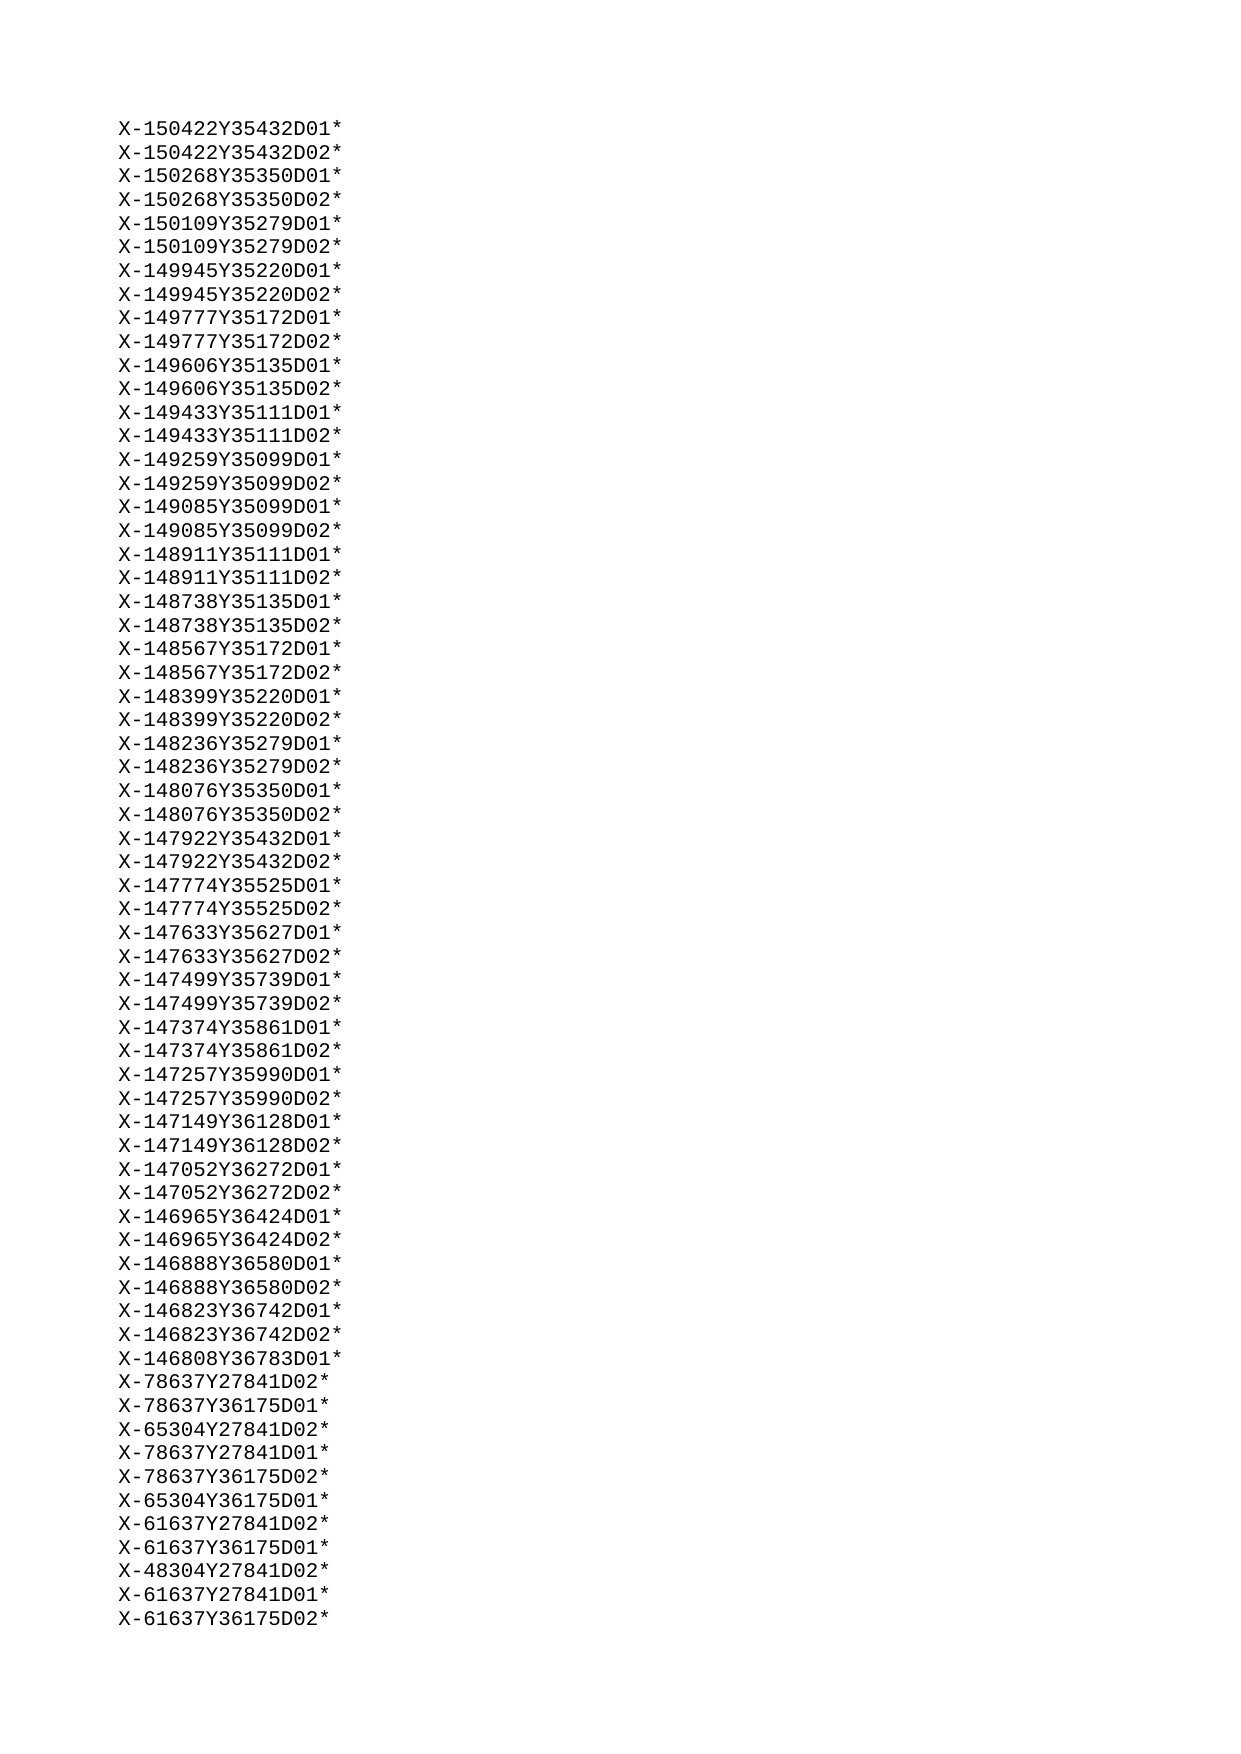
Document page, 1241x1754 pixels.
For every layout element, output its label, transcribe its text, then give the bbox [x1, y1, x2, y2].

text X-146808Y36783D01* [118, 1348, 1122, 1371]
text X-149606Y35135D02* [118, 378, 1122, 402]
text X-147922Y35432D01* [118, 827, 1122, 851]
text X-149085Y35099D01* [118, 496, 1122, 520]
text X-61637Y36175D02* [118, 1608, 1122, 1631]
text X-147374Y35861D02* [118, 1040, 1122, 1064]
text X-61637Y27841D02* [118, 1513, 1122, 1537]
text X-148076Y35350D02* [118, 804, 1122, 827]
text X-150268Y35350D02* [118, 189, 1122, 213]
text X-147257Y35990D02* [118, 1088, 1122, 1111]
text X-148911Y35111D02* [118, 567, 1122, 591]
text X-148399Y35220D01* [118, 686, 1122, 709]
text X-147499Y35739D02* [118, 993, 1122, 1017]
text X-61637Y36175D01* [118, 1537, 1122, 1561]
text X-148911Y35111D01* [118, 544, 1122, 567]
text X-147633Y35627D01* [118, 922, 1122, 946]
text X-147633Y35627D02* [118, 946, 1122, 969]
text X-146888Y36580D02* [118, 1277, 1122, 1300]
text X-148236Y35279D01* [118, 733, 1122, 757]
text X-150109Y35279D01* [118, 213, 1122, 236]
text X-147257Y35990D01* [118, 1064, 1122, 1088]
text X-150422Y35432D02* [118, 142, 1122, 165]
text X-146965Y36424D02* [118, 1229, 1122, 1253]
text X-150109Y35279D02* [118, 236, 1122, 260]
text X-149945Y35220D01* [118, 260, 1122, 284]
text X-149777Y35172D02* [118, 331, 1122, 354]
text X-149085Y35099D02* [118, 520, 1122, 544]
text X-148236Y35279D02* [118, 757, 1122, 780]
text X-147499Y35739D01* [118, 969, 1122, 993]
text X-65304Y36175D01* [118, 1489, 1122, 1513]
text X-78637Y27841D01* [118, 1442, 1122, 1466]
text X-150268Y35350D01* [118, 165, 1122, 189]
text X-65304Y27841D02* [118, 1419, 1122, 1442]
text X-78637Y36175D01* [118, 1395, 1122, 1419]
text X-147774Y35525D01* [118, 875, 1122, 898]
text X-147922Y35432D02* [118, 851, 1122, 875]
text X-147149Y36128D02* [118, 1135, 1122, 1158]
text X-149259Y35099D02* [118, 473, 1122, 496]
text X-61637Y27841D01* [118, 1584, 1122, 1608]
text X-148738Y35135D01* [118, 591, 1122, 615]
text X-150422Y35432D01* [118, 118, 1122, 142]
text X-149777Y35172D01* [118, 307, 1122, 331]
text X-147149Y36128D01* [118, 1111, 1122, 1135]
text X-78637Y36175D02* [118, 1466, 1122, 1489]
text X-147052Y36272D02* [118, 1182, 1122, 1206]
text X-147052Y36272D01* [118, 1158, 1122, 1182]
text X-146888Y36580D01* [118, 1253, 1122, 1277]
text X-146823Y36742D02* [118, 1324, 1122, 1348]
text X-148076Y35350D01* [118, 780, 1122, 804]
text X-148567Y35172D01* [118, 638, 1122, 662]
text X-78637Y27841D02* [118, 1371, 1122, 1395]
text X-147374Y35861D01* [118, 1017, 1122, 1040]
text X-149606Y35135D01* [118, 354, 1122, 378]
text X-148399Y35220D02* [118, 709, 1122, 733]
text X-149259Y35099D01* [118, 449, 1122, 473]
text X-149433Y35111D02* [118, 426, 1122, 449]
text X-149433Y35111D01* [118, 402, 1122, 426]
text X-148738Y35135D02* [118, 615, 1122, 638]
text X-149945Y35220D02* [118, 284, 1122, 307]
text X-147774Y35525D02* [118, 898, 1122, 922]
text X-148567Y35172D02* [118, 662, 1122, 686]
text X-146823Y36742D01* [118, 1300, 1122, 1324]
text X-48304Y27841D02* [118, 1561, 1122, 1584]
text X-146965Y36424D01* [118, 1206, 1122, 1229]
